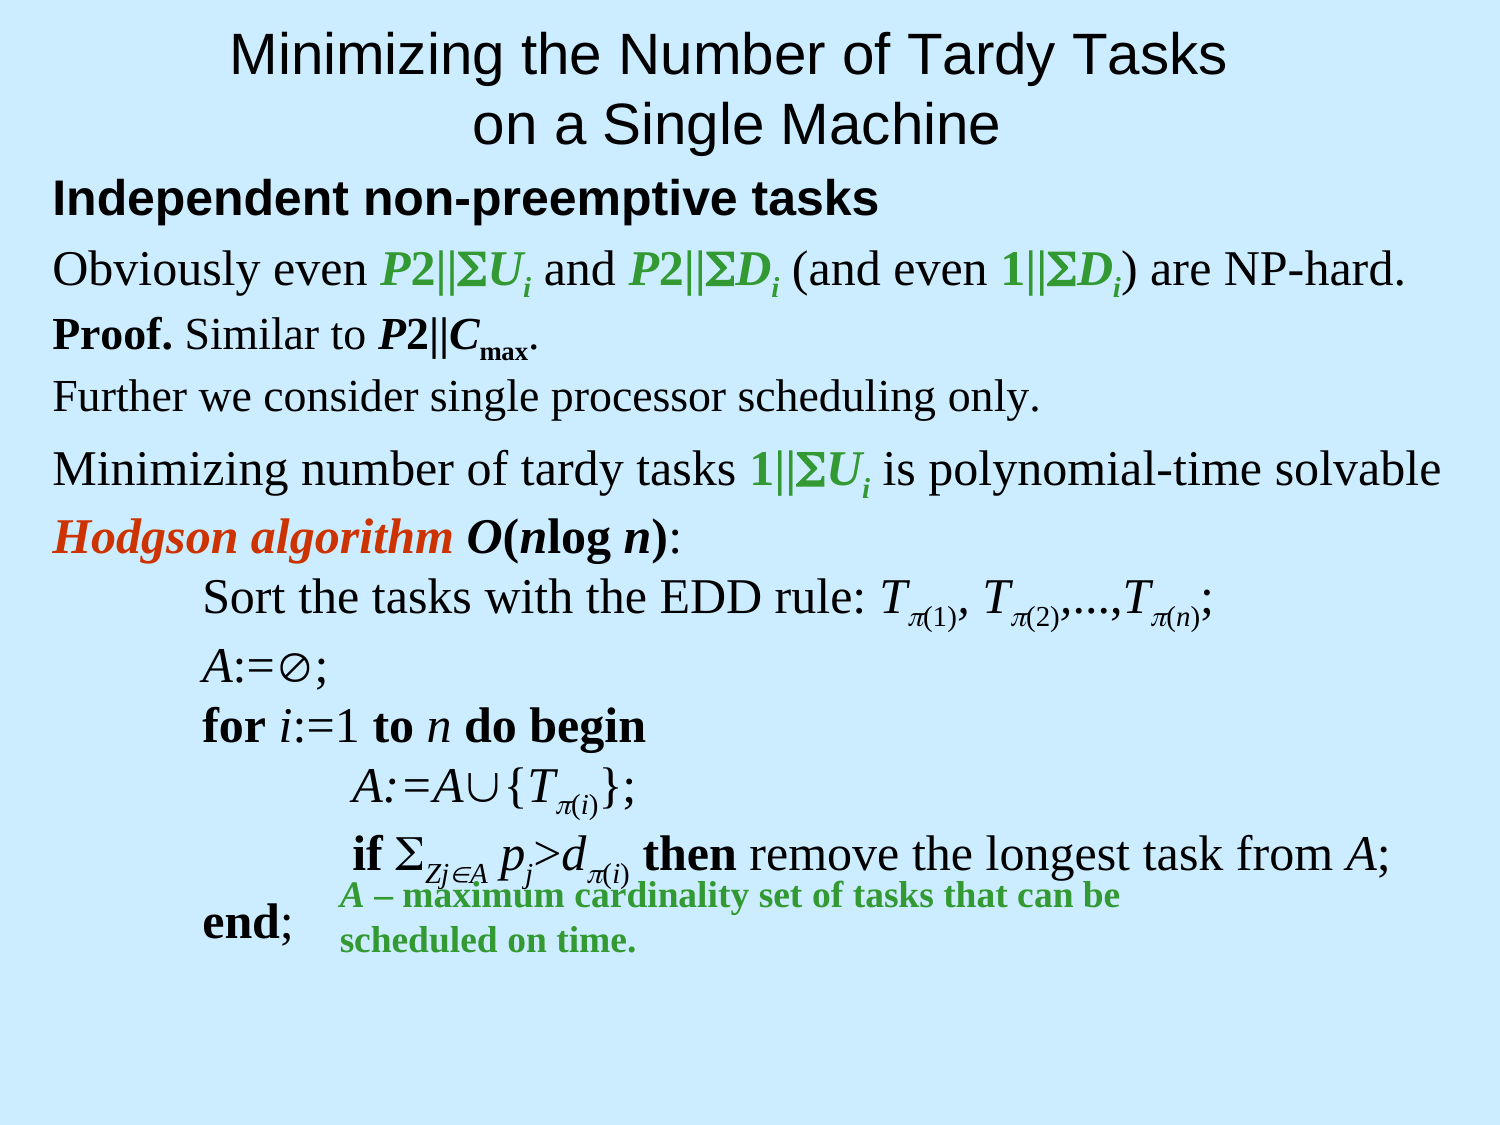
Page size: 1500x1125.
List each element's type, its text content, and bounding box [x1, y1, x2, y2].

text_box Minimizing number of tardy tasks 1||Ui is polynomial-time solvable Hodgson algorithm O(nlog n): Sort the tasks with the EDD rule: T(1), T(2),...,T(n); A:=; for i:=1 to n do begin A:=A{T(i)}; if ZjA pj>d(i) then remove the longest task from A; end; [37, 428, 1500, 957]
text_box Independent non-preemptive tasks [37, 157, 1500, 227]
text_box A – maximum cardinality set of tasks that can be scheduled on time. [324, 862, 1151, 968]
text_box Obviously even P2||Ui and P2||Di (and even 1||Di) are NP-hard. Proof. Similar to P2||Cmax. Further we consider single processor scheduling only. [37, 227, 1500, 428]
title Minimizing the Number of Tardy Tasks on a Single Machine [0, 0, 1488, 180]
